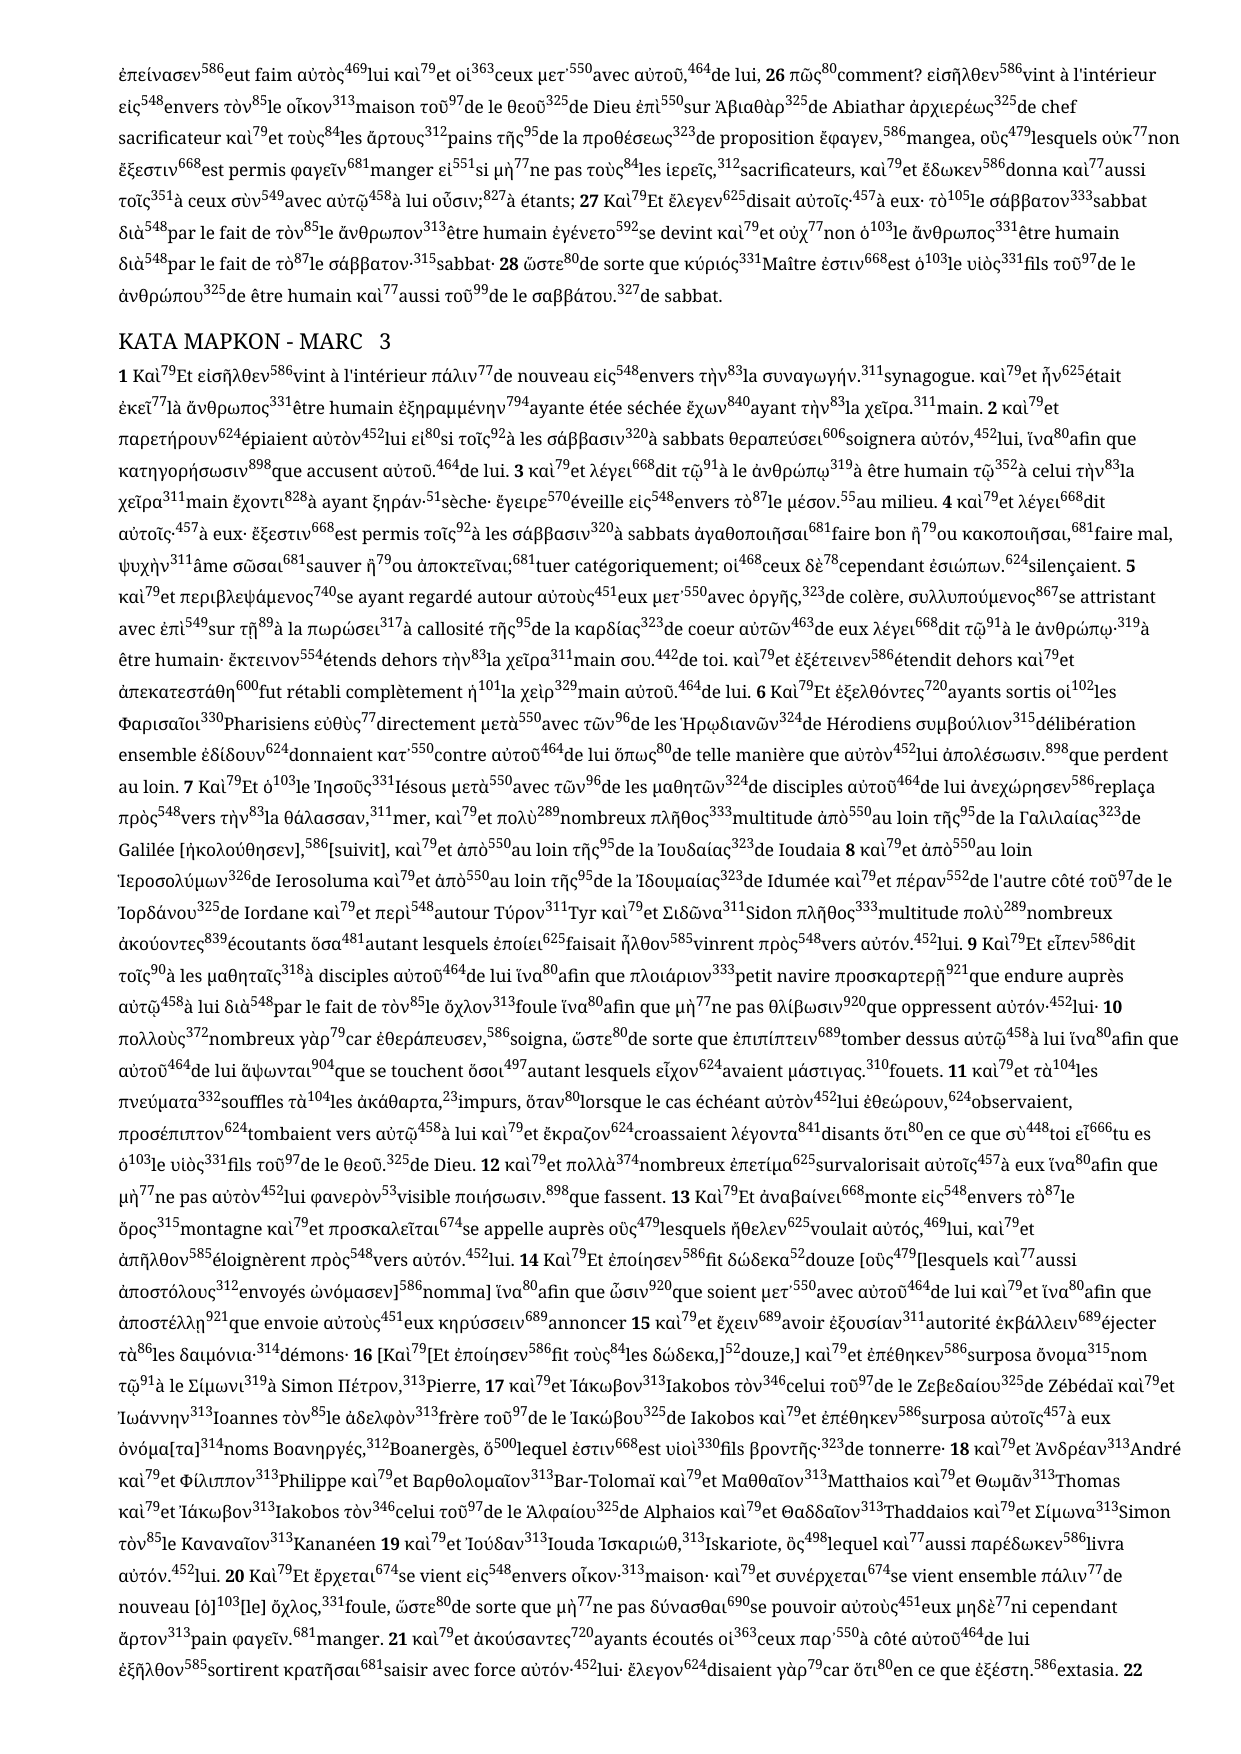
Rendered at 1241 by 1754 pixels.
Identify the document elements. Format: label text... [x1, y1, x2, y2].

text 1 Καὶ79Et εἰσῆλθεν586vint à l'intérieur πάλιν77de nouveau εἰς548envers τὴν83la συναγωγήν.311synagogue. καὶ79et ἦν625était ἐκεῖ77là ἄνθρωπος331être humain ἐξηραμμένην794ayante étée séchée ἔχων840ayant τὴν83la χεῖρα.311main. 2 καὶ79et παρετήρουν624épiaient αὐτὸν452lui εἰ80si τοῖς92à les σάββασιν320à sabbats θεραπεύσει606soignera αὐτόν,452lui, ἵνα80afin que κατηγορήσωσιν898que accusent αὐτοῦ.464de lui. 3 καὶ79et λέγει668dit τῷ91à le ἀνθρώπῳ319à être humain τῷ352à celui τὴν83la χεῖρα311main ἔχοντι828à ayant ξηράν·51sèche· ἔγειρε570éveille εἰς548envers τὸ87le μέσον.55au milieu. 4 καὶ79et λέγει668dit αὐτοῖς·457à eux· ἔξεστιν668est permis τοῖς92à les σάββασιν320à sabbats ἀγαθοποιῆσαι681faire bon ἢ79ou κακοποιῆσαι,681faire mal, ψυχὴν311âme σῶσαι681sauver ἢ79ou ἀποκτεῖναι;681tuer catégoriquement; οἱ468ceux δὲ78cependant ἐσιώπων.624silençaient. 5 καὶ79et περιβλεψάμενος740se ayant regardé autour αὐτοὺς451eux μετ᾽550avec ὀργῆς,323de colère, συλλυπούμενος867se attristant avec ἐπὶ549sur τῇ89à la πωρώσει317à callosité τῆς95de la καρδίας323de coeur αὐτῶν463de eux λέγει668dit τῷ91à le ἀνθρώπῳ·319à être humain· ἔκτεινον554étends dehors τὴν83la χεῖρα311main σου.442de toi. καὶ79et ἐξέτεινεν586étendit dehors καὶ79et ἀπεκατεστάθη600fut rétabli complètement ἡ101la χεὶρ329main αὐτοῦ.464de lui. 6 Καὶ79Et ἐξελθόντες720ayants sortis οἱ102les Φαρισαῖοι330Pharisiens εὐθὺς77directement μετὰ550avec τῶν96de les Ἡρῳδιανῶν324de Hérodiens συμβούλιον315délibération ensemble ἐδίδουν624donnaient κατ᾽550contre αὐτοῦ464de lui ὅπως80de telle manière que αὐτὸν452lui ἀπολέσωσιν.898que perdent au loin. 7 Καὶ79Et ὁ103le Ἰησοῦς331Iésous μετὰ550avec τῶν96de les μαθητῶν324de disciples αὐτοῦ464de lui ἀνεχώρησεν586replaça πρὸς548vers τὴν83la θάλασσαν,311mer, καὶ79et πολὺ289nombreux πλῆθος333multitude ἀπὸ550au loin τῆς95de la Γαλιλαίας323de Galilée [ἠκολούθησεν],586[suivit], καὶ79et ἀπὸ550au loin τῆς95de la Ἰουδαίας323de Ioudaia 8 καὶ79et ἀπὸ550au loin Ἱεροσολύμων326de Ierosoluma καὶ79et ἀπὸ550au loin τῆς95de la Ἰδουμαίας323de Idumée καὶ79et πέραν552de l'autre côté τοῦ97de le Ἰορδάνου325de Iordane καὶ79et περὶ548autour Τύρον311Tyr καὶ79et Σιδῶνα311Sidon πλῆθος333multitude πολὺ289nombreux ἀκούοντες839écoutants ὅσα481autant lesquels ἐποίει625faisait ἦλθον585vinrent πρὸς548vers αὐτόν.452lui. 9 Καὶ79Et εἶπεν586dit τοῖς90à les μαθηταῖς318à disciples αὐτοῦ464de lui ἵνα80afin que πλοιάριον333petit navire προσκαρτερῇ921que endure auprès αὐτῷ458à lui διὰ548par le fait de τὸν85le ὄχλον313foule ἵνα80afin que μὴ77ne pas θλίβωσιν920que oppressent αὐτόν·452lui· 10 πολλοὺς372nombreux γὰρ79car ἐθεράπευσεν,586soigna, ὥστε80de sorte que ἐπιπίπτειν689tomber dessus αὐτῷ458à lui ἵνα80afin que αὐτοῦ464de lui ἅψωνται904que se touchent ὅσοι497autant lesquels εἶχον624avaient μάστιγας.310fouets. 11 καὶ79et τὰ104les πνεύματα332souffles τὰ104les ἀκάθαρτα,23impurs, ὅταν80lorsque le cas échéant αὐτὸν452lui ἐθεώρουν,624observaient, προσέπιπτον624tombaient vers αὐτῷ458à lui καὶ79et ἔκραζον624croassaient λέγοντα841disants ὅτι80en ce que σὺ448toi εἶ666tu es ὁ103le υἱὸς331fils τοῦ97de le θεοῦ.325de Dieu. 12 καὶ79et πολλὰ374nombreux ἐπετίμα625survalorisait αὐτοῖς457à eux ἵνα80afin que μὴ77ne pas αὐτὸν452lui φανερὸν53visible ποιήσωσιν.898que fassent. 13 Καὶ79Et ἀναβαίνει668monte εἰς548envers τὸ87le ὄρος315montagne καὶ79et προσκαλεῖται674se appelle auprès οὓς479lesquels ἤθελεν625voulait αὐτός,469lui, καὶ79et ἀπῆλθον585éloignèrent πρὸς548vers αὐτόν.452lui. 14 Καὶ79Et ἐποίησεν586fit δώδεκα52douze [οὓς479[lesquels καὶ77aussi ἀποστόλους312envoyés ὠνόμασεν]586nomma] ἵνα80afin que ὦσιν920que soient μετ᾽550avec αὐτοῦ464de lui καὶ79et ἵνα80afin que ἀποστέλλῃ921que envoie αὐτοὺς451eux κηρύσσειν689annoncer 15 καὶ79et ἔχειν689avoir ἐξουσίαν311autorité ἐκβάλλειν689éjecter τὰ86les δαιμόνια·314démons· 16 [Καὶ79[Et ἐποίησεν586fit τοὺς84les δώδεκα,]52douze,] καὶ79et ἐπέθηκεν586surposa ὄνομα315nom τῷ91à le Σίμωνι319à Simon Πέτρον,313Pierre, 17 καὶ79et Ἰάκωβον313Iakobos τὸν346celui τοῦ97de le Ζεβεδαίου325de Zébédaï καὶ79et Ἰωάννην313Ioannes τὸν85le ἀδελφὸν313frère τοῦ97de le Ἰακώβου325de Iakobos καὶ79et ἐπέθηκεν586surposa αὐτοῖς457à eux ὀνόμα[τα]314noms Βοανηργές,312Boanergès, ὅ500lequel ἐστιν668est υἱοὶ330fils βροντῆς·323de tonnerre· 18 καὶ79et Ἀνδρέαν313André καὶ79et Φίλιππον313Philippe καὶ79et Βαρθολομαῖον313Bar-Tolomaï καὶ79et Μαθθαῖον313Matthaios καὶ79et Θωμᾶν313Thomas καὶ79et Ἰάκωβον313Iakobos τὸν346celui τοῦ97de le Ἁλφαίου325de Alphaios καὶ79et Θαδδαῖον313Thaddaios καὶ79et Σίμωνα313Simon τὸν85le Καναναῖον313Kananéen 19 καὶ79et Ἰούδαν313Iouda Ἰσκαριώθ,313Iskariote, ὃς498lequel καὶ77aussi παρέδωκεν586livra αὐτόν.452lui. 20 Καὶ79Et ἔρχεται674se vient εἰς548envers οἶκον·313maison· καὶ79et συνέρχεται674se vient ensemble πάλιν77de nouveau [ὁ]103[le] ὄχλος,331foule, ὥστε80de sorte que μὴ77ne pas δύνασθαι690se pouvoir αὐτοὺς451eux μηδὲ77ni cependant ἄρτον313pain φαγεῖν.681manger. 21 καὶ79et ἀκούσαντες720ayants écoutés οἱ363ceux παρ᾽550à côté αὐτοῦ464de lui ἐξῆλθον585sortirent κρατῆσαι681saisir avec force αὐτόν·452lui· ἔλεγον624disaient γὰρ79car ὅτι80en ce que ἐξέστη.586extasia. 22 Καὶ79Et οἱ102les γραμματεῖς330lettrés οἱ363ceux ἀπὸ550au loin Ἱεροσολύμων326de Ierosoluma καταβάντες720ayants descendus ἔλεγον624disaient ὅτι80en ce que Βεελζεβοὺλ313Beelzeboul ἔχει668a καὶ79et ὅτι80en ce que ἐν549en τῷ91à le ἄρχοντι319à chef τῶν98de les δαιμονίων326de démons ἐκβάλλει668éjecte τὰ86les δαιμόνια.314démons. 23 Καὶ79Et προσκαλεσάμενος740se ayant appelé auprès αὐτοὺς451eux ἐν549en παραβολαῖς316à paraboles ἔλεγεν625disait αὐτοῖς·457à eux· πῶς77comment? δύναται674se peut σατανᾶς331Satanas σατανᾶν313Satanas ἐκβάλλειν;689éjecter; 24 καὶ79et ἐὰν80si le cas échéant βασιλεία329royauté ἐφ᾽548sur ἑαυτὴν526elle-même μερισθῇ,911que soit partagé, οὐ77non δύναται674se peut σταθῆναι683être dressé ἡ101la βασιλεία329royauté ἐκείνη·154celle-là· 25 καὶ79et ἐὰν80si le cas échéant οἰκία329maison d'habitation ἐφ᾽548sur ἑαυτὴν526elle-même μερισθῇ,911que soit partagé, οὐ77non δυνήσεται612se pourra ἡ101la οἰκία329maison d'habitation ἐκείνη154celle-là σταθῆναι.683être dressé. 26 καὶ79et εἰ80si ὁ103le σατανᾶς331Satanas ἀνέστη586redressa ἐφ᾽548sur ἑαυτὸν528lui-même καὶ79et ἐμερίσθη,600fut partagé, οὐ77non δύναται674se peut στῆναι681dresser ἀλλὰ79mais τέλος315achèvement ἔχει.668a. 27 ἀλλ᾽79mais οὐ77non δύναται674se peut οὐδεὶς390aucun εἰς548envers τὴν83la οἰκίαν311maison d'habitation τοῦ97de le ἰσχυροῦ65de tenace εἰσελθὼν721ayant venu à l'intérieur τὰ86les σκεύη314ustensiles αὐτοῦ464de lui διαρπάσαι,681piller complètement, ἐὰν80si le cas échéant μὴ77ne pas πρῶτον77premièrement τὸν85le ἰσχυρὸν53tenace δήσῃ,899que attache de lien, καὶ79et τότε77alors τὴν83la οἰκίαν311maison d'habitation αὐτοῦ464de lui διαρπάσει.606pillera complètement. 28 Ἀμὴν304Amen λέγω664je dis ὑμῖν438à vous ὅτι80en ce que πάντα391tous ἀφεθήσεται619sera abandonné τοῖς90à les υἱοῖς318à fils τῶν96de les ἀνθρώπων324de êtres humains τὰ104les ἁμαρτήματα332fautements καὶ79et αἱ100les βλασφημίαι328blasphèmes ὅσα481autant lesquels ἐὰν340si le cas échéant βλασφημήσωσιν·898que blasphèment· 29 ὃς498lequel δ᾽78cependant ἂν340le cas échéant βλασφημήσῃ899que blasphème εἰς548envers τὸ87le πνεῦμα315souffle τὸ87le ἅγιον,6saint, οὐκ77non ἔχει668a ἄφεσιν311abandon εἰς548envers τὸν85le αἰῶνα,313ère, ἀλλ᾽79mais ἔνοχός47tenu au-dedans ἐστιν668est αἰωνίου18de éternel ἁμαρτήματος.327de fautement. 30 ὅτι80en ce que ἔλεγον·624disaient· πνεῦμα315souffle ἀκάθαρτον6impur ἔχει.668a. 31 Καὶ79Et ἔρχονται673se viennent ἡ101la μήτηρ329mère αὐτοῦ464de lui καὶ79et οἱ102les ἀδελφοὶ330frères αὐτοῦ464de lui καὶ79et ἔξω77au-dehors στήκοντες839tenants debout ἀπέστειλαν585envoyèrent πρὸς548vers αὐτὸν452lui καλοῦντες839appelants αὐτόν.452lui. 32 καὶ79et ἐκάθητο631se était assis περὶ548autour αὐτὸν452lui ὄχλος,331foule, καὶ79et λέγουσιν667disent αὐτῷ·458à lui· ἰδοὺ306voici ἡ101la μήτηρ329mère σου442de toi καὶ79et οἱ102les ἀδελφοί330frères σου442de toi [καὶ79[et αἱ100les ἀδελφαί328soeurs σου]442de toi] ἔξω77au-dehors ζητοῦσίν667cherchent σε.437toi. 33 καὶ79et ἀποκριθεὶς760ayant été répondu αὐτοῖς457à eux λέγει·668dit· τίς408quelle ἐστιν668est ἡ101la μήτηρ329mère μου424de moi καὶ79et οἱ102les ἀδελφοί330frères [μου];424[de moi]; 34 καὶ79et περιβλεψάμενος740se ayant regardé autour τοὺς345ceux περὶ548autour αὐτὸν452lui κύκλῳ77en cercle καθημένους848se étants assis λέγει·668dit· ἴδε306voici ἡ101la μήτηρ329mère μου424de moi καὶ79et οἱ102les ἀδελφοί330frères μου.424de moi. 35 ὃς498lequel [γὰρ]79[car] ἂν340le cas échéant ποιήσῃ899que fasse τὸ87le θέλημα315volonté τοῦ97de le θεοῦ,325de Dieu, οὗτος364celui-ci ἀδελφός331frère μου424de moi καὶ79et ἀδελφὴ329soeur καὶ79et μήτηρ329mère ἐστίν.668est. [118, 360, 1181, 1682]
text ΚΑΤΑ ΜΑΡΚΟΝ - MARC 3 [118, 326, 1181, 356]
text 1 Καὶ79Et εἰσελθὼν721ayant venu à l'intérieur πάλιν77de nouveau εἰς548envers Καφαρναοὺμ311Kapharnaoum δι᾽550par ἡμερῶν322de journées ἠκούσθη600fut écouté ὅτι80en ce que ἐν549en οἴκῳ319à maison ἐστίν.668est. 2 καὶ79et συνήχθησαν599furent mené ensemble πολλοὶ389nombreux ὥστε80de sorte que μηκέτι77ne pas plus χωρεῖν689placer μηδὲ77ni cependant τὰ347ces πρὸς548vers τὴν83la θύραν,311porte, καὶ79et ἐλάλει625bavardait αὐτοῖς457à eux τὸν85le λόγον.313discours. 3 Καὶ79Et ἔρχονται673se viennent φέροντες839portants πρὸς548vers αὐτὸν452lui παραλυτικὸν53paralytique αἰρόμενον875étant levé ὑπὸ550sous τεσσάρων.64de quatre. 4 καὶ79et μὴ77ne pas δυνάμενοι866se pouvants προσενέγκαι681apporter αὐτῷ458à lui διὰ548par le fait de τὸν85le ὄχλον313foule ἀπεστέγασαν585détoitèrent τὴν83la στέγην311toit ὅπου77là où ἦν,625était, καὶ79et ἐξορύξαντες720ayants arrachés χαλῶσιν667lâchent τὸν85le κράβαττον313grabat ὅπου77là où ὁ103le παραλυτικὸς71paralytique κατέκειτο.631se couchait de haut en bas. 5 καὶ79et ἰδὼν721ayant vu ὁ103le Ἰησοῦς331Iésous τὴν83la πίστιν311croyance αὐτῶν463de eux λέγει668dit τῷ91à le παραλυτικῷ·59à paralytique· τέκνον,339enfant, ἀφέωνται653ont été abandonnés σου442de toi αἱ100les ἁμαρτίαι.328fautes. 6 Ἦσαν624Étaient δέ78cependant τινες389des quelconques τῶν96de les γραμματέων324de lettrés ἐκεῖ77là καθήμενοι866se étants assis καὶ79et διαλογιζόμενοι866se calculants au-travers ἐν549en ταῖς88à les καρδίαις316à coeurs αὐτῶν·463de eux· 7 τί399quel οὗτος364celui-ci οὕτως77ainsi λαλεῖ;668bavarde; βλασφημεῖ·668blasphème· τίς410quel δύναται674se peut ἀφιέναι689abandonner ἁμαρτίας310fautes εἰ551si μὴ77ne pas εἷς197un ὁ103le θεός;331Dieu; 8 καὶ79et εὐθὺς77directement ἐπιγνοὺς721ayant reconnu ὁ103le Ἰησοῦς331Iésous τῷ93à le πνεύματι321à souffle αὐτοῦ464de lui ὅτι80en ce que οὕτως77ainsi διαλογίζονται673se calculent au-travers ἐν549en ἑαυτοῖς532à eux-mêmes λέγει668dit αὐτοῖς·457à eux· τί399quel ταῦτα347ces-ci διαλογίζεσθε671vous vous calculez au-travers ἐν549en ταῖς88à les καρδίαις316à coeurs ὑμῶν;441de vous; 9 τί412quel ἐστιν668est εὐκοπώτερον,49plus facile, εἰπεῖν681dire τῷ91à le παραλυτικῷ·59à paralytique· ἀφίενταί679sont abandonnés σου442de toi αἱ100les ἁμαρτίαι,328fautes, ἢ79ou εἰπεῖν·681dire· ἔγειρε570éveille καὶ79et ἆρον554lève τὸν85le κράβαττόν313grabat σου442de toi καὶ79et περιπάτει;570piétine autour; 10 ἵνα80afin que δὲ78cependant εἰδῆτε914que vous ayez su ὅτι80en ce que ἐξουσίαν311autorité ἔχει668a ὁ103le υἱὸς331fils τοῦ97de le ἀνθρώπου325de être humain ἐπὶ550sur τῆς95de la γῆς323de terre ἀφιέναι689abandonner ἁμαρτίας310fautes –935– λέγει668dit τῷ91à le παραλυτικῷ·59à paralytique· 11 σοὶ439à toi λέγω,664je dis, ἔγειρε570éveille ἆρον554lève τὸν85le κράβαττόν313grabat σου442de toi καὶ79et ὕπαγε570dirige en arrière εἰς548envers τὸν85le οἶκόν313maison σου.442de toi. 12 καὶ79et ἠγέρθη600fut éveillé καὶ79et εὐθὺς77directement ἄρας721ayant levé τὸν85le κράβαττον313grabat ἐξῆλθεν586sortit ἔμπροσθεν552en devers πάντων,383de tous, ὥστε80de sorte que ἐξίστασθαι690se extasier πάντας372tous καὶ79et δοξάζειν689glorifier τὸν85le θεὸν313Dieu λέγοντας821disants ὅτι80en ce que οὕτως77ainsi οὐδέποτε77pas cependant à un moment εἴδομεν.581nous vîmes. 13 Καὶ79Et ἐξῆλθεν586sortit πάλιν77de nouveau παρὰ548à côté τὴν83la θάλασσαν·311mer· καὶ79et πᾶς287tout ὁ103le ὄχλος331foule ἤρχετο631se venait πρὸς548vers αὐτόν,452lui, καὶ79et ἐδίδασκεν625enseignait αὐτούς.451eux. 14 Καὶ79Et παράγων840menant de côté εἶδεν586vit Λευὶν313Lévi τὸν346celui τοῦ97de le Ἁλφαίου325de Alphaios καθήμενον849se étant assis ἐπὶ548sur τὸ87le τελώνιον,315bureau de taxes, καὶ79et λέγει668dit αὐτῷ·458à lui· ἀκολούθει570suis μοι.420à moi. καὶ79et ἀναστὰς721ayant redressé ἠκολούθησεν586suivit αὐτῷ.458à lui. 15 Καὶ79Et γίνεται674se devient κατακεῖσθαι690se coucher de haut en bas αὐτὸν452lui ἐν549en τῇ89à la οἰκίᾳ317à maison d'habitation αὐτοῦ,464de lui, καὶ79et πολλοὶ286nombreux τελῶναι330collecteurs de taxes καὶ79et ἁμαρτωλοὶ70fauteurs συνανέκειντο630se couchaient de bas en haut ensemble τῷ91à le Ἰησοῦ319à Iésous καὶ79et τοῖς90à les μαθηταῖς318à disciples αὐτοῦ·464de lui· ἦσαν624étaient γὰρ79car πολλοὶ389nombreux καὶ79et ἠκολούθουν624suivaient αὐτῷ.458à lui. 16 καὶ79et οἱ102les γραμματεῖς330lettrés τῶν96de les Φαρισαίων324de Pharisiens ἰδόντες720ayants vus ὅτι80en ce que ἐσθίει668mange μετὰ550avec τῶν96de les ἁμαρτωλῶν64de fauteurs καὶ79et τελωνῶν324de collecteurs de taxes ἔλεγον624disaient τοῖς90à les μαθηταῖς318à disciples αὐτοῦ·464de lui· ὅτι80en ce que μετὰ550avec τῶν96de les τελωνῶν324de collecteurs de taxes καὶ79et ἁμαρτωλῶν64de fauteurs ἐσθίει;668mange; 17 καὶ79et ἀκούσας721ayant écouté ὁ103le Ἰησοῦς331Iésous λέγει668dit αὐτοῖς457à eux [ὅτι]80[en ce que] οὐ77non χρείαν311besoin ἔχουσιν667ont οἱ363ceux ἰσχύοντες839ayants la ténacité ἰατροῦ325de médecin ἀλλ᾽79mais οἱ363ceux κακῶς77malicieusement ἔχοντες·839ayants· οὐκ77non ἦλθον582je vins καλέσαι681appeler δικαίους52justes ἀλλ᾽79mais ἁμαρτωλούς.52fauteurs. 18 Καὶ79Et ἦσαν624étaient οἱ102les μαθηταὶ330disciples Ἰωάννου325de Ioannes καὶ79et οἱ102les Φαρισαῖοι330Pharisiens νηστεύοντες.839jeûnants. καὶ79et ἔρχονται673se viennent καὶ79et λέγουσιν667disent αὐτῷ·458à lui· διὰ548par le fait de τί399quel οἱ102les μαθηταὶ330disciples Ἰωάννου325de Ioannes καὶ79et οἱ102les μαθηταὶ330disciples τῶν96de les Φαρισαίων324de Pharisiens νηστεύουσιν,667jeûnent, οἱ102les δὲ78cependant σοὶ239tiens μαθηταὶ330disciples οὐ77non νηστεύουσιν;667jeûnent; 19 καὶ79et εἶπεν586dit αὐτοῖς457à eux ὁ103le Ἰησοῦς·331Iésous· μὴ340ne pas δύνανται673se peuvent οἱ102les υἱοὶ330fils τοῦ97de le νυμφῶνος325de épousaille ἐν549en ᾧ486à lequel ὁ103le νυμφίος331époux μετ᾽550avec αὐτῶν463de eux ἐστιν668est νηστεύειν;689jeûner; ὅσον295autant lequel χρόνον313temps ἔχουσιν667ont τὸν85le νυμφίον313époux μετ᾽550avec αὐτῶν463de eux οὐ77non δύνανται673se peuvent νηστεύειν.689jeûner. 20 ἐλεύσονται611se viendront δὲ78cependant ἡμέραι328journées ὅταν77lorsque le cas échéant ἀπαρθῇ911que soit levé au loin ἀπ᾽550au loin αὐτῶν463de eux ὁ103le νυμφίος,331époux, καὶ79et τότε77alors νηστεύσουσιν605jeûneront ἐν549en ἐκείνῃ142à celle-là τῇ89à la ἡμέρᾳ.317à journée. 21 Οὐδεὶς390Aucun ἐπίβλημα315surjet ῥάκους327de morceau de tissu ἀγνάφου18de non foulé ἐπιράπτει668coud ἐπὶ548sur ἱμάτιον315himation παλαιόν·6vieil· εἰ80si δὲ78cependant μή,77ne pas, αἴρει668lève τὸ87le πλήρωμα315plénitude ἀπ᾽550au loin αὐτοῦ466de lui τὸ105le καινὸν73nouveau τοῦ99de le παλαιοῦ67de vieil καὶ79et χεῖρον24pire σχίσμα333schisme γίνεται.674se devient. 22 καὶ79et οὐδεὶς390aucun βάλλει668jette οἶνον313vin νέον4jeune εἰς548envers ἀσκοὺς312outres παλαιούς·3vieux· εἰ80si δὲ78cependant μή,77ne pas, ῥήξει606fracassera ὁ103le οἶνος331vin τοὺς84les ἀσκοὺς312outres καὶ79et ὁ103le οἶνος331vin ἀπόλλυται680est perdu au loin καὶ79et οἱ102les ἀσκοί·330outres· ἀλλ᾽79mais οἶνον313vin νέον4jeune εἰς548envers ἀσκοὺς312outres καινούς.3nouveaux. 23 Καὶ79Et ἐγένετο592se devint αὐτὸν452lui ἐν549en τοῖς92à les σάββασιν320à sabbats παραπορεύεσθαι690se aller à côté διὰ550par τῶν98de les σπορίμων,66de champs ensemencés, καὶ79et οἱ102les μαθηταὶ330disciples αὐτοῦ464de lui ἤρξαντο591se originèrent ὁδὸν311chemin ποιεῖν689faire τίλλοντες839épilants τοὺς84les στάχυας.312épis. 24 καὶ79et οἱ102les Φαρισαῖοι330Pharisiens ἔλεγον624disaient αὐτῷ·458à lui· ἴδε306voici τί399quel ποιοῦσιν667font τοῖς92à les σάββασιν320à sabbats ὃ500lequel οὐκ77non ἔξεστιν;668est permis; 25 καὶ79et λέγει668dit αὐτοῖς·457à eux· οὐδέποτε77pas cependant à un moment ἀνέγνωτε583vous prîtes connaissance τί399quel ἐποίησεν586fit Δαυὶδ331Dauid ὅτε80lorsque χρείαν311besoin ἔσχεν586eut καὶ79et ἐπείνασεν586eut faim αὐτὸς469lui καὶ79et οἱ363ceux μετ᾽550avec αὐτοῦ,464de lui, 26 πῶς80comment? εἰσῆλθεν586vint à l'intérieur εἰς548envers τὸν85le οἶκον313maison τοῦ97de le θεοῦ325de Dieu ἐπὶ550sur Ἀβιαθὰρ325de Abiathar ἀρχιερέως325de chef sacrificateur καὶ79et τοὺς84les ἄρτους312pains τῆς95de la προθέσεως323de proposition ἔφαγεν,586mangea, οὓς479lesquels οὐκ77non ἔξεστιν668est permis φαγεῖν681manger εἰ551si μὴ77ne pas τοὺς84les ἱερεῖς,312sacrificateurs, καὶ79et ἔδωκεν586donna καὶ77aussi τοῖς351à ceux σὺν549avec αὐτῷ458à lui οὖσιν;827à étants; 27 Καὶ79Et ἔλεγεν625disait αὐτοῖς·457à eux· τὸ105le σάββατον333sabbat διὰ548par le fait de τὸν85le ἄνθρωπον313être humain ἐγένετο592se devint καὶ79et οὐχ77non ὁ103le ἄνθρωπος331être humain διὰ548par le fait de τὸ87le σάββατον·315sabbat· 28 ὥστε80de sorte que κύριός331Maître ἐστιν668est ὁ103le υἱὸς331fils τοῦ97de le ἀνθρώπου325de être humain καὶ77aussi τοῦ99de le σαββάτου.327de sabbat. [118, 59, 1181, 307]
